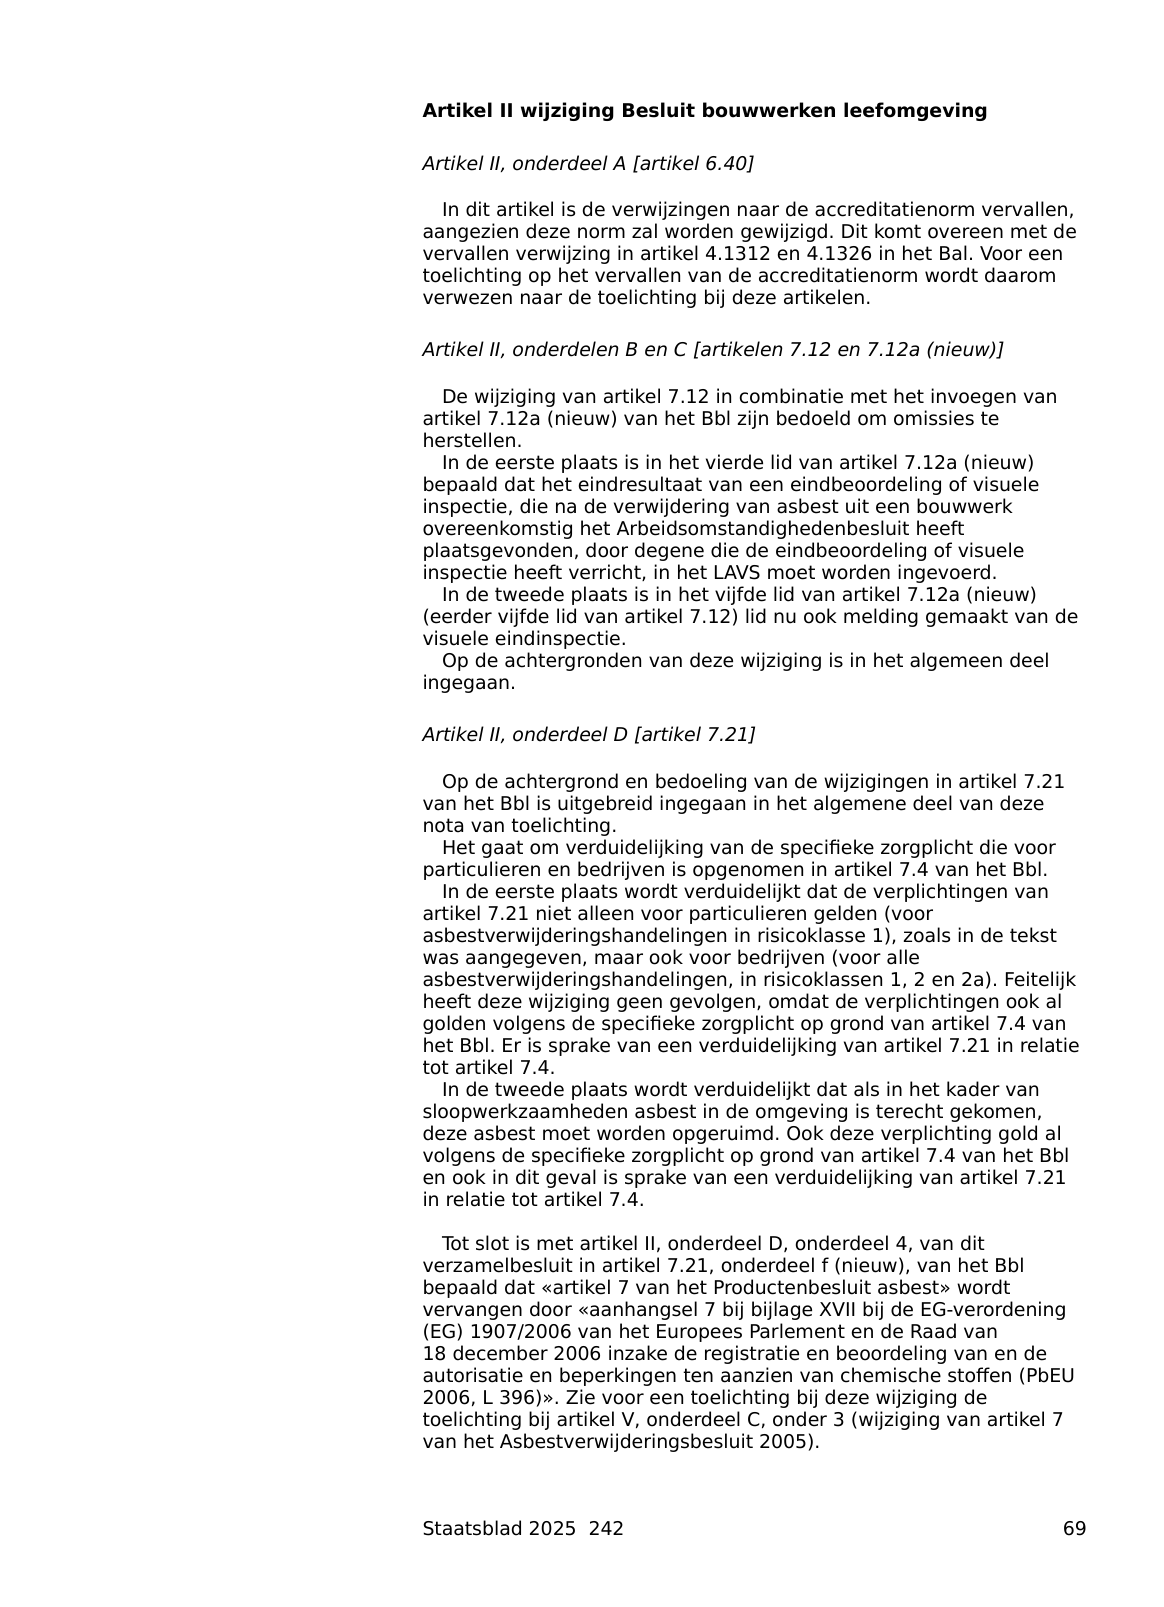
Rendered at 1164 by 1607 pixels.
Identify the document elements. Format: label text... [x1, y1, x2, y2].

subtitle Artikel II wijziging Besluit bouwwerken leefomgeving [422, 100, 1087, 122]
text In dit artikel is de verwijzingen naar de accreditatienorm vervallen, aangezien deze norm zal worden gewijzigd. Dit komt overeen met de vervallen verwijzing in artikel 4.1312 en 4.1326 in het Bal. Voor een toelichting op het vervallen van de accreditatienorm wordt daarom verwezen naar de toelichting bij deze artikelen. [422, 199, 1087, 309]
subtitle Artikel II, onderdeel D [artikel 7.21] [422, 724, 1087, 746]
text In de tweede plaats wordt verduidelijkt dat als in het kader van sloopwerkzaamheden asbest in de omgeving is terecht gekomen, deze asbest moet worden opgeruimd. Ook deze verplichting gold al volgens de specifieke zorgplicht op grond van artikel 7.4 van het Bbl en ook in dit geval is sprake van een verduidelijking van artikel 7.21 in relatie tot artikel 7.4. [422, 1079, 1087, 1211]
text De wijziging van artikel 7.12 in combinatie met het invoegen van artikel 7.12a (nieuw) van het Bbl zijn bedoeld om omissies te herstellen. [422, 386, 1087, 452]
text Op de achtergronden van deze wijziging is in het algemeen deel ingegaan. [422, 650, 1087, 694]
text In de eerste plaats is in het vierde lid van artikel 7.12a (nieuw) bepaald dat het eindresultaat van een eindbeoordeling of visuele inspectie, die na de verwijdering van asbest uit een bouwwerk overeenkomstig het Arbeidsomstandighedenbesluit heeft plaatsgevonden, door degene die de eindbeoordeling of visuele inspectie heeft verricht, in het LAVS moet worden ingevoerd. [422, 452, 1087, 584]
text Op de achtergrond en bedoeling van de wijzigingen in artikel 7.21 van het Bbl is uitgebreid ingegaan in het algemene deel van deze nota van toelichting. [422, 771, 1087, 837]
text In de tweede plaats is in het vijfde lid van artikel 7.12a (nieuw) (eerder vijfde lid van artikel 7.12) lid nu ook melding gemaakt van de visuele eindinspectie. [422, 584, 1087, 650]
subtitle Artikel II, onderdeel A [artikel 6.40] [422, 152, 1087, 174]
text Het gaat om verduidelijking van de specifieke zorgplicht die voor particulieren en bedrijven is opgenomen in artikel 7.4 van het Bbl. [422, 837, 1087, 881]
text Tot slot is met artikel II, onderdeel D, onderdeel 4, van dit verzamelbesluit in artikel 7.21, onderdeel f (nieuw), van het Bbl bepaald dat «artikel 7 van het Productenbesluit asbest» wordt vervangen door «aanhangsel 7 bij bijlage XVII bij de EG-verordening (EG) 1907/2006 van het Europees Parlement en de Raad van 18 december 2006 inzake de registratie en beoordeling van en de autorisatie en beperkingen ten aanzien van chemische stoffen (PbEU 2006, L 396)». Zie voor een toelichting bij deze wijziging de toelichting bij artikel V, onderdeel C, onder 3 (wijziging van artikel 7 van het Asbestverwijderingsbesluit 2005). [422, 1233, 1087, 1452]
text In de eerste plaats wordt verduidelijkt dat de verplichtingen van artikel 7.21 niet alleen voor particulieren gelden (voor asbestverwijderingshandelingen in risicoklasse 1), zoals in de tekst was aangegeven, maar ook voor bedrijven (voor alle asbestverwijderingshandelingen, in risicoklassen 1, 2 en 2a). Feitelijk heeft deze wijziging geen gevolgen, omdat de verplichtingen ook al golden volgens de specifieke zorgplicht op grond van artikel 7.4 van het Bbl. Er is sprake van een verduidelijking van artikel 7.21 in relatie tot artikel 7.4. [422, 881, 1087, 1079]
subtitle Artikel II, onderdelen B en C [artikelen 7.12 en 7.12a (nieuw)] [422, 339, 1087, 361]
